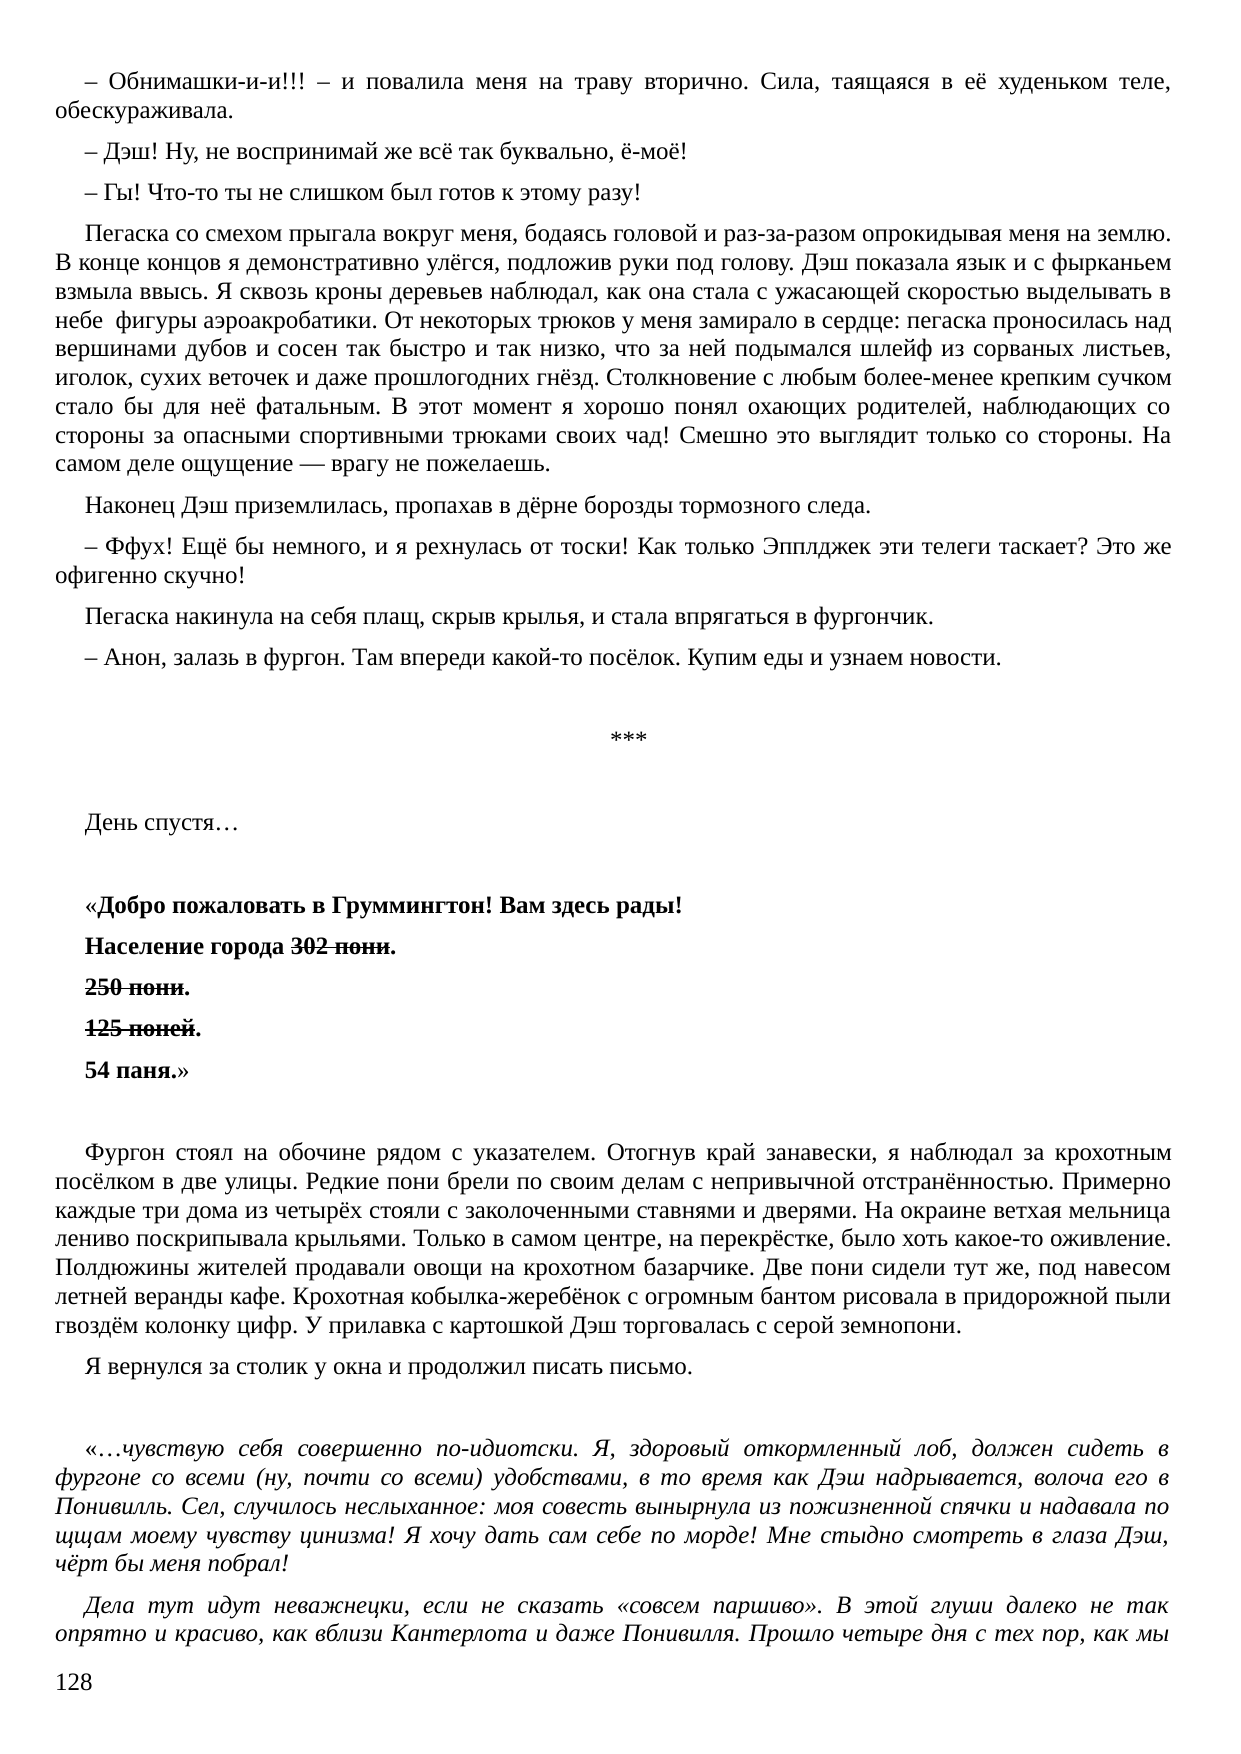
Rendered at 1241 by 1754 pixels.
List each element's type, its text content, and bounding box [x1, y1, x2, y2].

text Пегаска со смехом прыгала вокруг меня, бодаясь головой и раз-за-разом опрокидывая меня на землю. В конце концов я демонстративно улёгся, подложив руки под голову. Дэш показала язык и с фырканьем взмыла ввысь. Я сквозь кроны деревьев наблюдал, как она стала с ужасающей скоростью выделывать в небе фигуры аэроакробатики. От некоторых трюков у меня замирало в сердце: пегаска проносилась над вершинами дубов и сосен так быстро и так низко, что за ней подымался шлейф из сорваных листьев, иголок, сухих веточек и даже прошлогодних гнёзд. Столкновение с любым более-менее крепким сучком стало бы для неё фатальным. В этот момент я хорошо понял охающих родителей, наблюдающих со стороны за опасными спортивными трюками своих чад! Смешно это выглядит только со стороны. На самом деле ощущение — врагу не пожелаешь. [55, 218, 1173, 477]
text Я вернулся за столик у окна и продолжил писать письмо. [55, 1351, 1173, 1380]
text – Ффух! Ещё бы немного, и я рехнулась от тоски! Как только Эпплджек эти телеги таскает? Это же офигенно скучно! [55, 531, 1173, 588]
text «Добро пожаловать в Груммингтон! Вам здесь рады! [55, 890, 1173, 918]
text «…чувствую себя совершенно по-идиотски. Я, здоровый откормленный лоб, должен сидеть в фургоне со всеми (ну, почти со всеми) удобствами, в то время как Дэш надрывается, волоча его в Понивилль. Сел, случилось неслыханное: моя совесть вынырнула из пожизненной спячки и надавала по щщам моему чувству цинизма! Я хочу дать сам себе по морде! Мне стыдно смотреть в глаза Дэш, чёрт бы меня побрал! [55, 1433, 1173, 1577]
text *** [55, 725, 1173, 753]
text 125 поней. [55, 1013, 1173, 1042]
text 250 пони. [55, 972, 1173, 1001]
text Наконец Дэш приземлилась, пропахав в дёрне борозды тормозного следа. [55, 490, 1173, 518]
text Фургон стоял на обочине рядом с указателем. Отогнув край занавески, я наблюдал за крохотным посёлком в две улицы. Редкие пони брели по своим делам с непривычной отстранённостью. Примерно каждые три дома из четырёх стояли с заколоченными ставнями и дверями. На окраине ветхая мельница лениво поскрипывала крыльями. Только в самом центре, на перекрёстке, было хоть какое-то оживление. Полдюжины жителей продавали овощи на крохотном базарчике. Две пони сидели тут же, под навесом летней веранды кафе. Крохотная кобылка-жеребёнок с огромным бантом рисовала в придорожной пыли гвоздём колонку цифр. У прилавка с картошкой Дэш торговалась с серой земнопони. [55, 1137, 1173, 1338]
text – Дэш! Ну, не воспринимай же всё так буквально, ё-моё! [55, 136, 1173, 165]
text – Анон, залазь в фургон. Там впереди какой-то посёлок. Купим еды и узнаем новости. [55, 642, 1173, 671]
text Население города 302 пони. [55, 931, 1173, 960]
text – Обнимашки-и-и!!! – и повалила меня на траву вторично. Сила, таящаяся в её худеньком теле, обескураживала. [55, 66, 1173, 123]
text День спустя… [55, 807, 1173, 836]
text Дела тут идут неважнецки, если не сказать «совсем паршиво». В этой глуши далеко не так опрятно и красиво, как вблизи Кантерлота и даже Понивилля. Прошло четыре дня с тех пор, как мы [55, 1590, 1173, 1647]
text – Гы! Что-то ты не слишком был готов к этому разу! [55, 177, 1173, 206]
text 54 паня.» [55, 1055, 1173, 1083]
text Пегаска накинула на себя плащ, скрыв крылья, и стала впрягаться в фургончик. [55, 601, 1173, 630]
